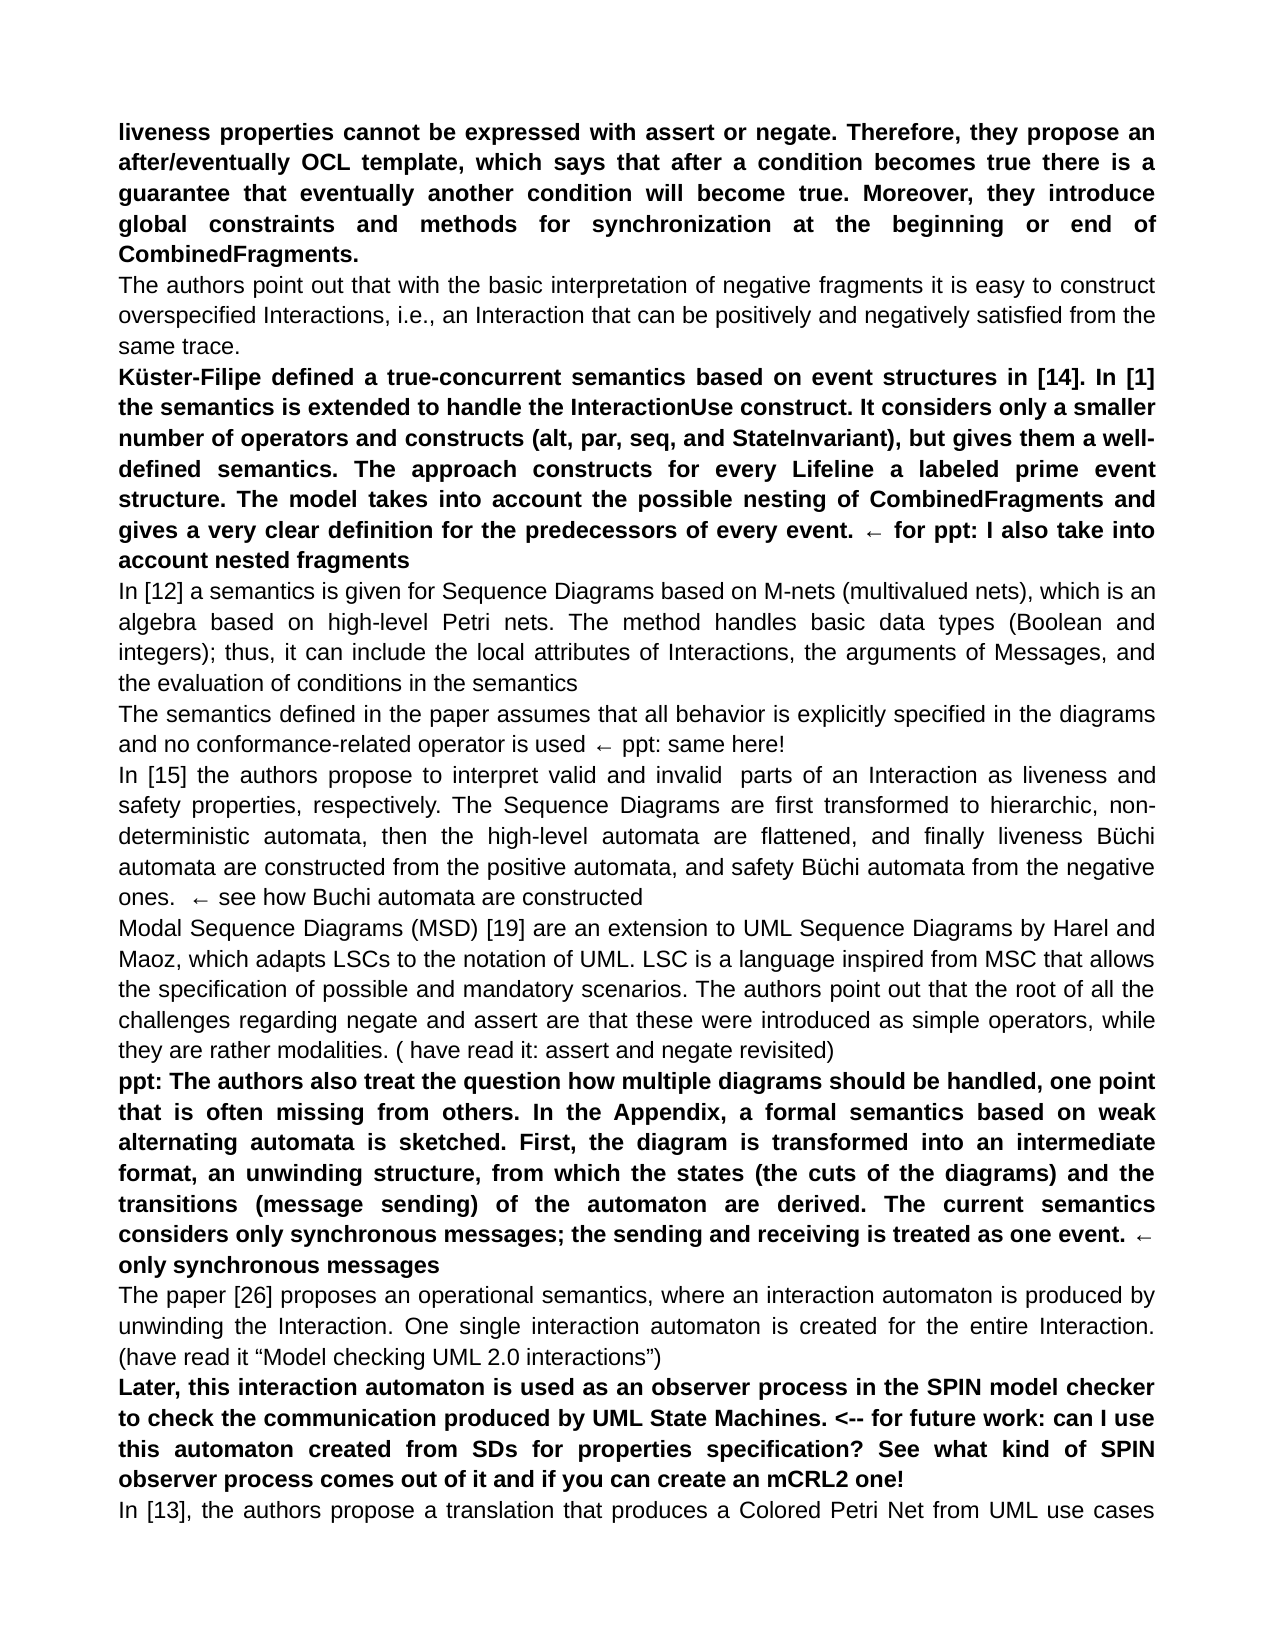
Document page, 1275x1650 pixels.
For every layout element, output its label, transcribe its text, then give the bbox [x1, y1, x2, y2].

text Küster-Filipe defined a true-concurrent semantics based on event structures in [14]. In [1] the semantics is extended to handle the InteractionUse construct. It considers only a smaller number of operators and constructs (alt, par, seq, and StateInvariant), but gives them a well-defined semantics. The approach constructs for every Lifeline a labeled prime event structure. The model takes into account the possible nesting of CombinedFragments and gives a very clear definition for the predecessors of every event. ← for ppt: I also take into account nested fragments [118, 363, 1157, 574]
text The semantics defined in the paper assumes that all behavior is explicitly specified in the diagrams and no conformance-related operator is used ← ppt: same here! [118, 700, 1157, 757]
text The paper [26] proposes an operational semantics, where an interaction automaton is produced by unwinding the Interaction. One single interaction automaton is created for the entire Interaction. (have read it “Model checking UML 2.0 interactions”) [118, 1282, 1157, 1370]
text In [15] the authors propose to interpret valid and invalid parts of an Interaction as liveness and safety properties, respectively. The Sequence Diagrams are first transformed to hierarchic, non-deterministic automata, then the high-level automata are flattened, and finally liveness Büchi automata are constructed from the positive automata, and safety Büchi automata from the negative ones. ← see how Buchi automata are constructed [118, 761, 1157, 911]
text liveness properties cannot be expressed with assert or negate. Therefore, they propose an after/eventually OCL template, which says that after a condition becomes true there is a guarantee that eventually another condition will become true. Moreover, they introduce global constraints and methods for synchronization at the beginning or end of CombinedFragments. [118, 118, 1157, 267]
text ppt: The authors also treat the question how multiple diagrams should be handled, one point that is often missing from others. In the Appendix, a formal semantics based on weak alternating automata is sketched. First, the diagram is transformed into an intermediate format, an unwinding structure, from which the states (the cuts of the diagrams) and the transitions (message sending) of the automaton are derived. The current semantics considers only synchronous messages; the sending and receiving is treated as one event. ← only synchronous messages [118, 1067, 1157, 1278]
text In [12] a semantics is given for Sequence Diagrams based on M-nets (multivalued nets), which is an algebra based on high-level Petri nets. The method handles basic data types (Boolean and integers); thus, it can include the local attributes of Interactions, the arguments of Messages, and the evaluation of conditions in the semantics [118, 577, 1157, 696]
text Later, this interaction automaton is used as an observer process in the SPIN model checker to check the communication produced by UML State Machines. <-- for future work: can I use this automaton created from SDs for properties specification? See what kind of SPIN observer process comes out of it and if you can create an mCRL2 one! [118, 1374, 1157, 1492]
text Modal Sequence Diagrams (MSD) [19] are an extension to UML Sequence Diagrams by Harel and Maoz, which adapts LSCs to the notation of UML. LSC is a language inspired from MSC that allows the specification of possible and mandatory scenarios. The authors point out that the root of all the challenges regarding negate and assert are that these were introduced as simple operators, while they are rather modalities. ( have read it: assert and negate revisited) [118, 914, 1157, 1064]
text The authors point out that with the basic interpretation of negative fragments it is easy to construct overspecified Interactions, i.e., an Interaction that can be positively and negatively satisfied from the same trace. [118, 271, 1157, 359]
text In [13], the authors propose a translation that produces a Colored Petri Net from UML use cases [118, 1496, 1157, 1523]
